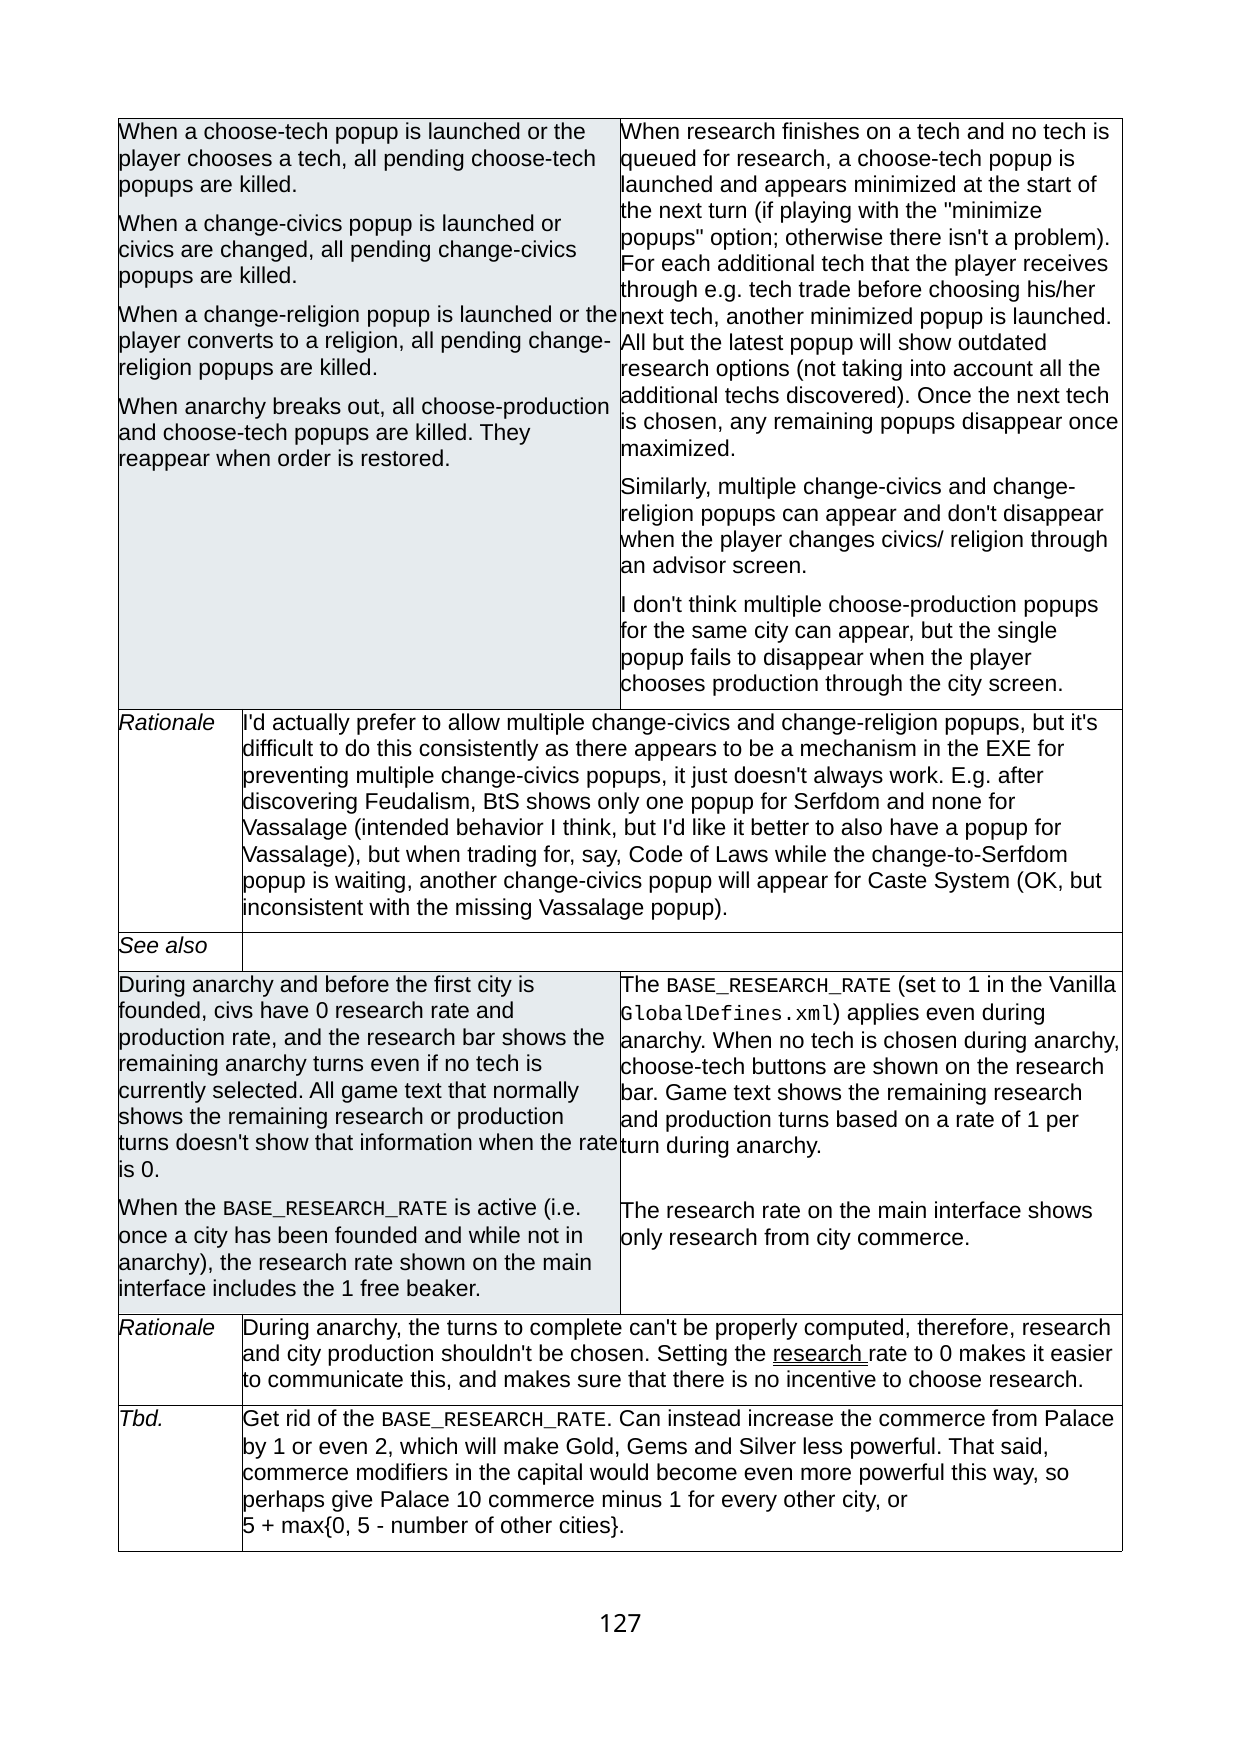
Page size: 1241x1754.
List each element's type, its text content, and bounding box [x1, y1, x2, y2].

table_cell Tbd. [119, 1406, 242, 1551]
table_cell When a choose-tech popup is launched or the player chooses a tech, all pending choose-tech popups are killed. When a change-civics popup is launched or civics are changed, all pending change-civics popups are killed. When a change-religion popup is launched or the player converts to a religion, all pending change-religion popups are killed. When anarchy breaks out, all choose-production and choose-tech popups are killed. They reappear when order is restored. [119, 119, 620, 709]
table_cell See also [119, 933, 242, 971]
table_cell [243, 933, 1122, 971]
table_cell The BASE_RESEARCH_RATE (set to 1 in the Vanilla GlobalDefines.xml) applies even during anarchy. When no tech is chosen during anarchy, choose-tech buttons are shown on the research bar. Game text shows the remaining research and production turns based on a rate of 1 per turn during anarchy. The research rate on the main interface shows only research from city commerce. [621, 972, 1122, 1313]
table_cell Rationale [119, 1315, 242, 1405]
table_cell I'd actually prefer to allow multiple change-civics and change-religion popups, but it's difficult to do this consistently as there appears to be a mechanism in the EXE for preventing multiple change-civics popups, it just doesn't always work. E.g. after discovering Feudalism, BtS shows only one popup for Serfdom and none for Vassalage (intended behavior I think, but I'd like it better to also have a popup for Vassalage), but when trading for, say, Code of Laws while the change-to-Serfdom popup is waiting, another change-civics popup will appear for Caste System (OK, but inconsistent with the missing Vassalage popup). [243, 710, 1122, 932]
table_cell When research finishes on a tech and no tech is queued for research, a choose-tech popup is launched and appears minimized at the start of the next turn (if playing with the "minimize popups" option; otherwise there isn't a problem). For each additional tech that the player receives through e.g. tech trade before choosing his/her next tech, another minimized popup is launched. All but the latest popup will show outdated research options (not taking into account all the additional techs discovered). Once the next tech is chosen, any remaining popups disappear once maximized. Similarly, multiple change-civics and change-religion popups can appear and don't disappear when the player changes civics/ religion through an advisor screen. I don't think multiple choose-production popups for the same city can appear, but the single popup fails to disappear when the player chooses production through the city screen. [621, 119, 1122, 709]
table_cell Rationale [119, 710, 242, 932]
table_cell Get rid of the BASE_RESEARCH_RATE. Can instead increase the commerce from Palace by 1 or even 2, which will make Gold, Gems and Silver less powerful. That said, commerce modifiers in the capital would become even more powerful this way, so perhaps give Palace 10 commerce minus 1 for every other city, or 5 + max{0, 5 - number of other cities}. [243, 1406, 1122, 1551]
table_cell During anarchy and before the first city is founded, civs have 0 research rate and production rate, and the research bar shows the remaining anarchy turns even if no tech is currently selected. All game text that normally shows the remaining research or production turns doesn't show that information when the rate is 0. When the BASE_RESEARCH_RATE is active (i.e. once a city has been founded and while not in anarchy), the research rate shown on the main interface includes the 1 free beaker. [119, 972, 620, 1313]
table_cell During anarchy, the turns to complete can't be properly computed, therefore, research and city production shouldn't be chosen. Setting the research rate to 0 makes it easier to communicate this, and makes sure that there is no incentive to choose research. [243, 1315, 1122, 1405]
